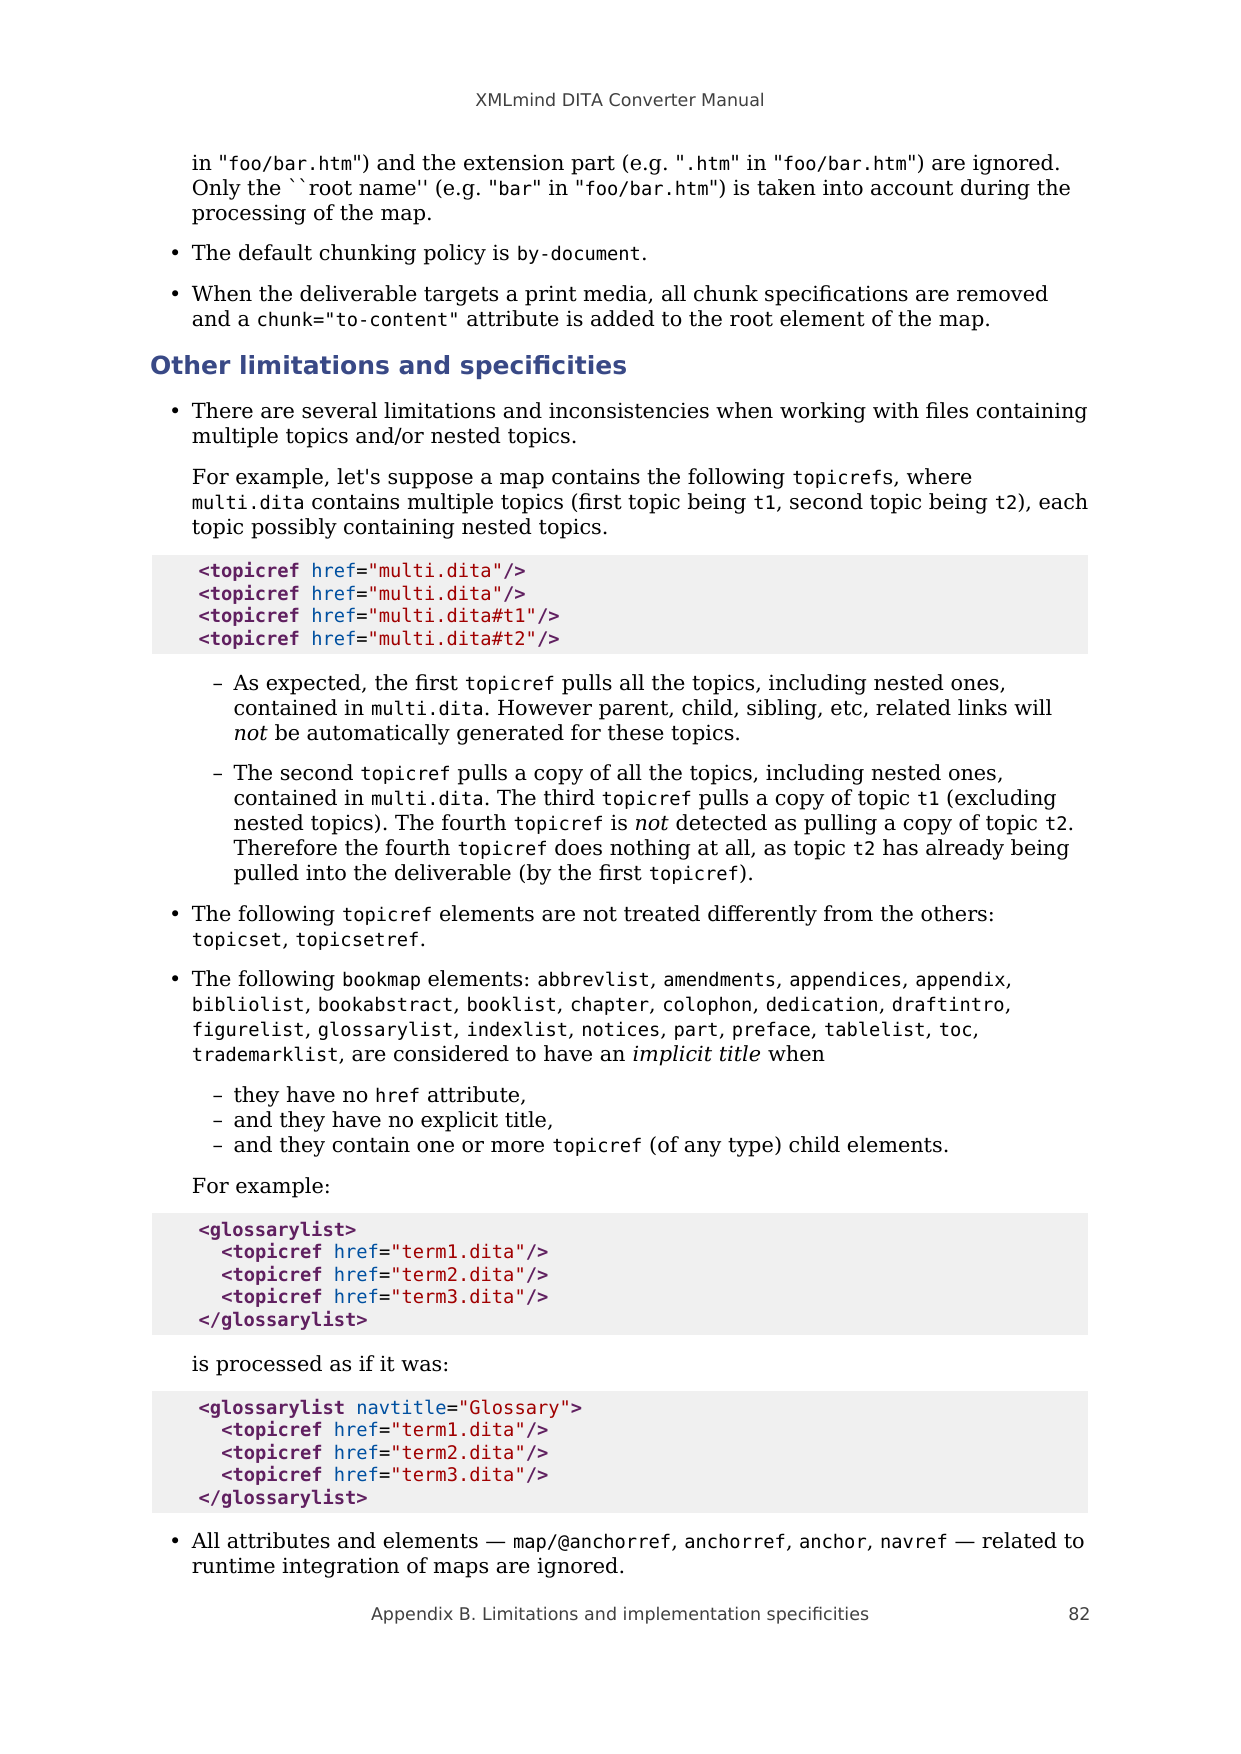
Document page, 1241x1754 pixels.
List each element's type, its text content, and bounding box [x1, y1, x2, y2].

list The second topicref pulls a copy of all the topics, including nested ones, contained in multi.dita. The third topicref pulls a copy of topic t1 (excluding nested topics). The fourth topicref is not detected as pulling a copy of topic t2. Therefore the fourth topicref does nothing at all, as topic t2 has already being pulled into the deliverable (by the first topicref). [192, 760, 1090, 885]
list As expected, the first topicref pulls all the topics, including nested ones, contained in multi.dita. However parent, child, sibling, etc, related links will not be automatically generated for these topics. [192, 670, 1090, 745]
list The default chunking policy is by-document. [150, 241, 1090, 266]
list When the deliverable targets a print media, all chunk specifications are removed and a chunk="to-content" attribute is added to the root element of the map. [150, 281, 1090, 331]
list <glossarylist> <topicref href="term1.dita"/> <topicref href="term2.dita"/> <topicref href="term3.dita"/> </glossarylist> [152, 1213, 1088, 1335]
list All attributes and elements — map/@anchorref, anchorref, anchor, navref — related to runtime integration of maps are ignored. [150, 1529, 1090, 1579]
list The following topicref elements are not treated differently from the others: topicset, topicsetref. [150, 901, 1090, 951]
list For example: [150, 1173, 1090, 1198]
list The following bookmap elements: abbrevlist, amendments, appendices, appendix, bibliolist, bookabstract, booklist, chapter, colophon, dedication, draftintro, figurelist, glossarylist, indexlist, notices, part, preface, tablelist, toc, trademarklist, are considered to have an implicit title when [150, 967, 1090, 1067]
list There are several limitations and inconsistencies when working with files containing multiple topics and/or nested topics. [150, 399, 1090, 449]
list and they have no explicit title, [192, 1107, 1090, 1132]
list is processed as if it was: [150, 1351, 1090, 1376]
list in "foo/bar.htm") and the extension part (e.g. ".htm" in "foo/bar.htm") are ignored. Only the ``root name'' (e.g. "bar" in "foo/bar.htm") is taken into account during the processing of the map. [150, 150, 1090, 225]
list <glossarylist navtitle="Glossary"> <topicref href="term1.dita"/> <topicref href="term2.dita"/> <topicref href="term3.dita"/> </glossarylist> [152, 1391, 1088, 1513]
list <topicref href="multi.dita"/> <topicref href="multi.dita"/> <topicref href="multi.dita#t1"/> <topicref href="multi.dita#t2"/> [152, 555, 1088, 654]
list For example, let's suppose a map contains the following topicrefs, where multi.dita contains multiple topics (first topic being t1, second topic being t2), each topic possibly containing nested topics. [150, 464, 1090, 539]
list and they contain one or more topicref (of any type) child elements. [192, 1132, 1090, 1157]
list they have no href attribute, [192, 1082, 1090, 1107]
text Other limitations and specificities [150, 350, 1090, 380]
